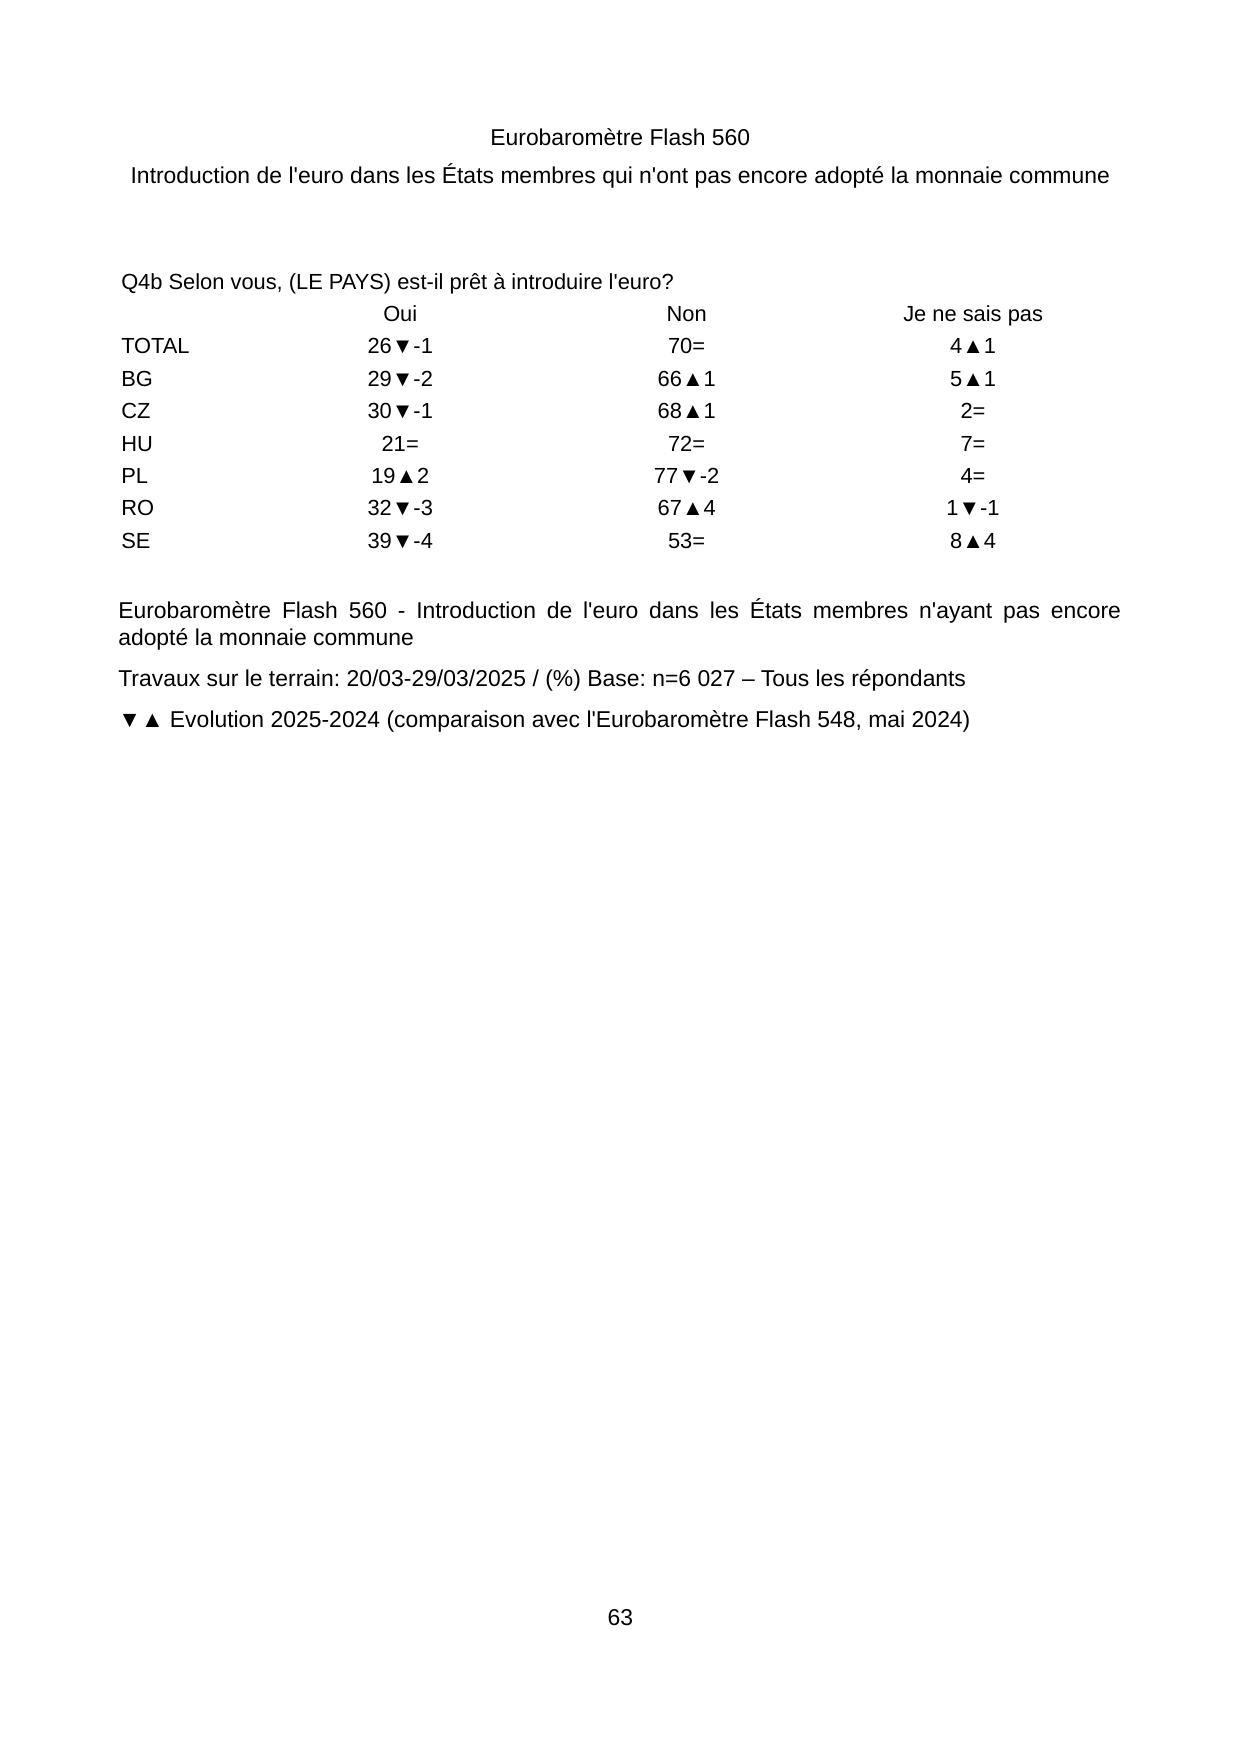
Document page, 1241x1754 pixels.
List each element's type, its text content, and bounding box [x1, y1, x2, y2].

table_header Q4b Selon vous, (LE PAYS) est-il prêt à introduire l'euro? [118, 265, 1116, 297]
table_cell Non [543, 298, 830, 330]
table_cell 66▲1 [543, 362, 830, 394]
table_cell 68▲1 [543, 395, 830, 427]
text ▼▲ Evolution 2025-2024 (comparaison avec l'Eurobaromètre Flash 548, mai 2024) [118, 706, 1122, 732]
table_cell 77▼-2 [543, 459, 830, 492]
table_cell 4= [830, 459, 1116, 492]
table_cell [118, 298, 257, 330]
table_cell 53= [543, 524, 830, 557]
table_cell TOTAL [118, 330, 257, 362]
table_cell Je ne sais pas [830, 298, 1116, 330]
text Travaux sur le terrain: 20/03-29/03/2025 / (%) Base: n=6 027 – Tous les répondants [118, 665, 1122, 691]
table_cell 26▼-1 [257, 330, 543, 362]
table_cell 5▲1 [830, 362, 1116, 394]
table_cell CZ [118, 395, 257, 427]
table_cell Oui [257, 298, 543, 330]
table_cell 21= [257, 427, 543, 459]
table_cell 72= [543, 427, 830, 459]
table_cell 19▲2 [257, 459, 543, 492]
table_cell 32▼-3 [257, 492, 543, 524]
table_cell 29▼-2 [257, 362, 543, 394]
table_cell 39▼-4 [257, 524, 543, 557]
table_cell 4▲1 [830, 330, 1116, 362]
table_cell 67▲4 [543, 492, 830, 524]
table_cell 2= [830, 395, 1116, 427]
table_cell 8▲4 [830, 524, 1116, 557]
table_cell 70= [543, 330, 830, 362]
table_cell RO [118, 492, 257, 524]
text Eurobaromètre Flash 560 - Introduction de l'euro dans les États membres n'ayant pas encore adopté la monnaie commune [118, 597, 1122, 650]
table_cell 1▼-1 [830, 492, 1116, 524]
table_cell HU [118, 427, 257, 459]
table_cell PL [118, 459, 257, 492]
table_cell BG [118, 362, 257, 394]
table_cell 30▼-1 [257, 395, 543, 427]
table_cell SE [118, 524, 257, 557]
table_cell 7= [830, 427, 1116, 459]
